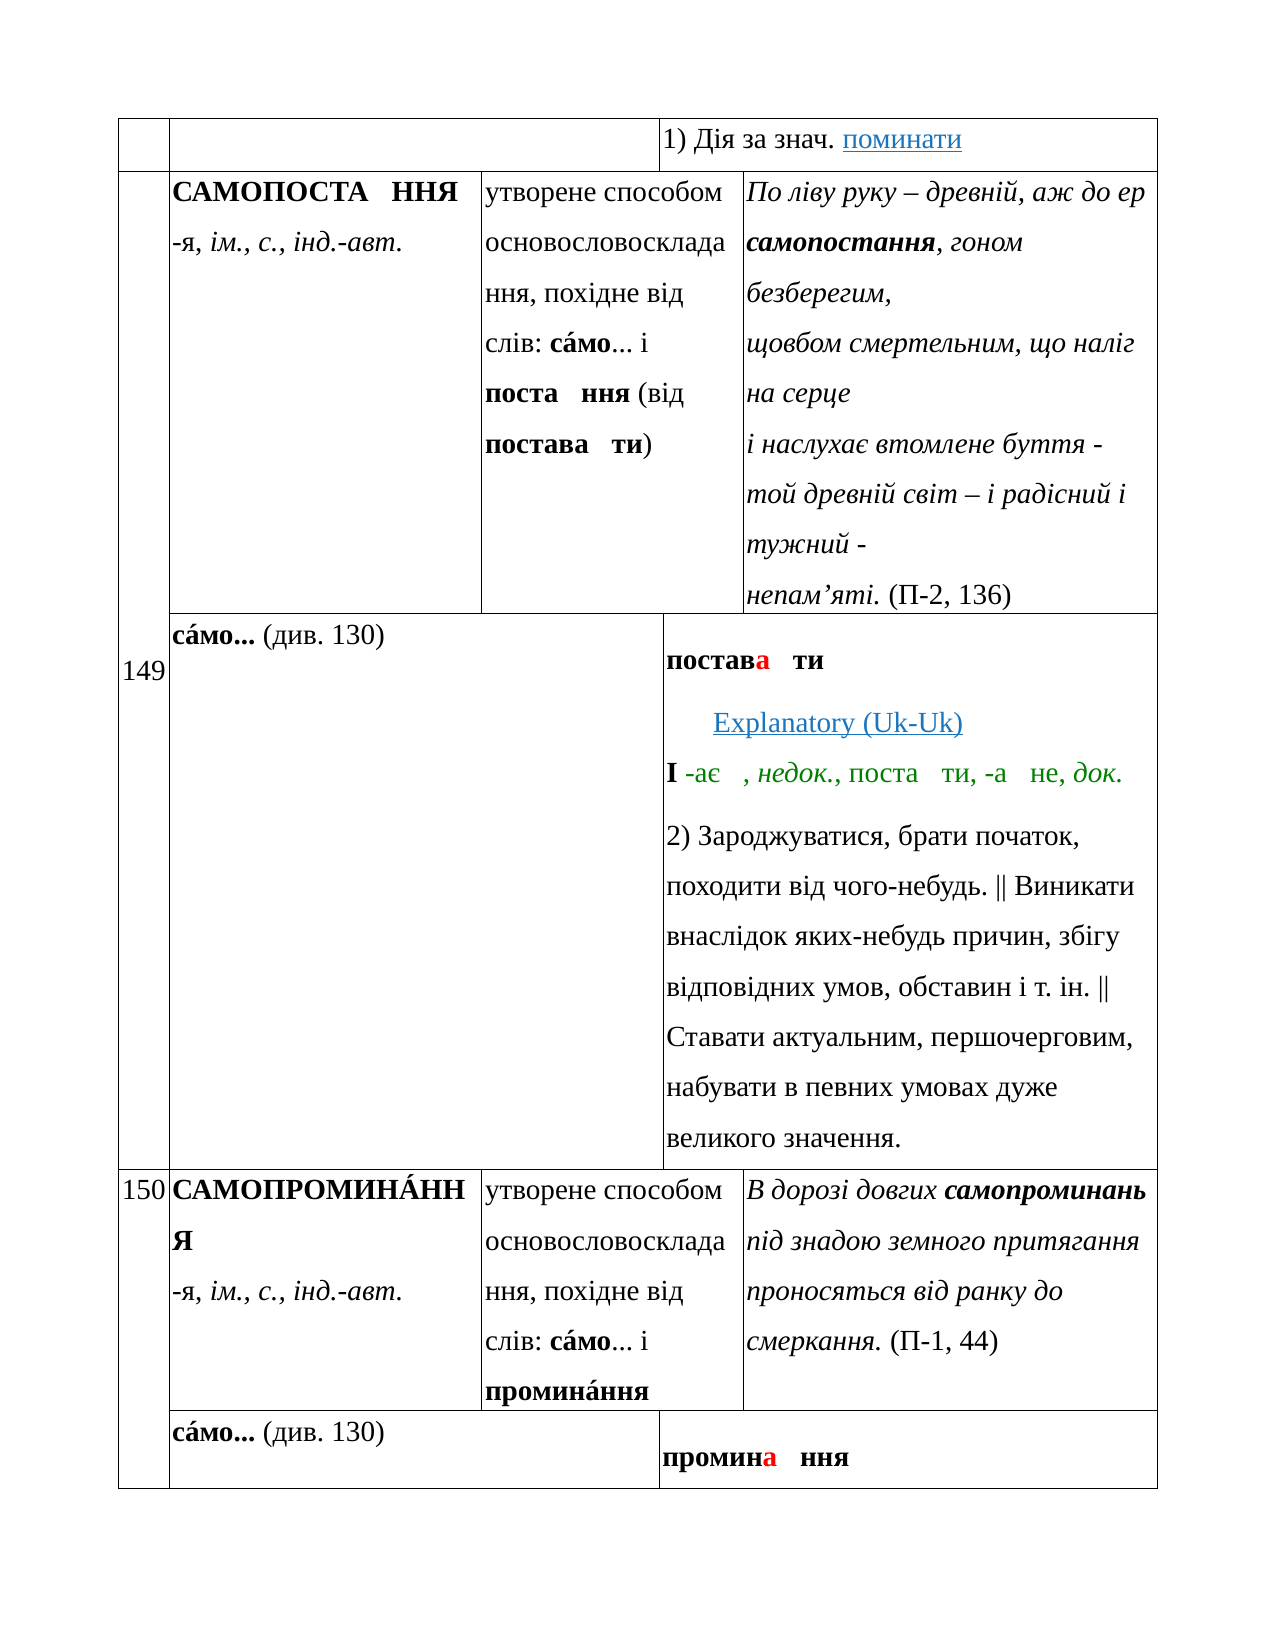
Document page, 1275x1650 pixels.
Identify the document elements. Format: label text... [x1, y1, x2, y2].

table_cell сáмо... (див. 130) [170, 614, 663, 1169]
table_cell сáмо... (див. 130) [170, 1411, 659, 1488]
table_cell [170, 119, 659, 171]
table_cell В дорозі довгих самопроминань під знадою земного притягання проносяться від ранку до смеркання. (П‑1, 44) [744, 1170, 1157, 1410]
table_cell Самопостання -я, ім., с., інд.-авт. [170, 172, 481, 613]
table_cell проминання [660, 1411, 1157, 1488]
table_cell утворене способом основословоскладання, похідне від слів: сáмо... і проминáння [482, 1170, 743, 1410]
table_cell поставати Explanatory (Uk-Uk) I -ає, недок., постати, -ане, док. 2) Зароджуватися, брати початок, походити від чого-небудь. || Виникати внаслідок яких-небудь причин, збігу відповідних умов, обставин і т. ін. || Ставати актуальним, першочерговим, набувати в певних умовах дуже великого значення. [664, 614, 1157, 1169]
table_cell Самопроминáння -я, ім., с., інд.-авт. [170, 1170, 481, 1410]
table_cell [119, 119, 169, 171]
table_cell По ліву руку – древній, аж до ер самопостання, гоном безберегим, щовбом смертельним, що наліг на серце і наслухає втомлене буття - той древній світ – і радісний і тужний - непам’яті. (П‑2, 136) [744, 172, 1157, 613]
table_cell 150 [119, 1170, 169, 1488]
table_cell 1) Дія за знач. поминати [660, 119, 1157, 171]
table_cell утворене способом основословоскладання, похідне від слів: сáмо... і постання (від поставати) [482, 172, 743, 613]
table_cell 149 [119, 172, 169, 1169]
